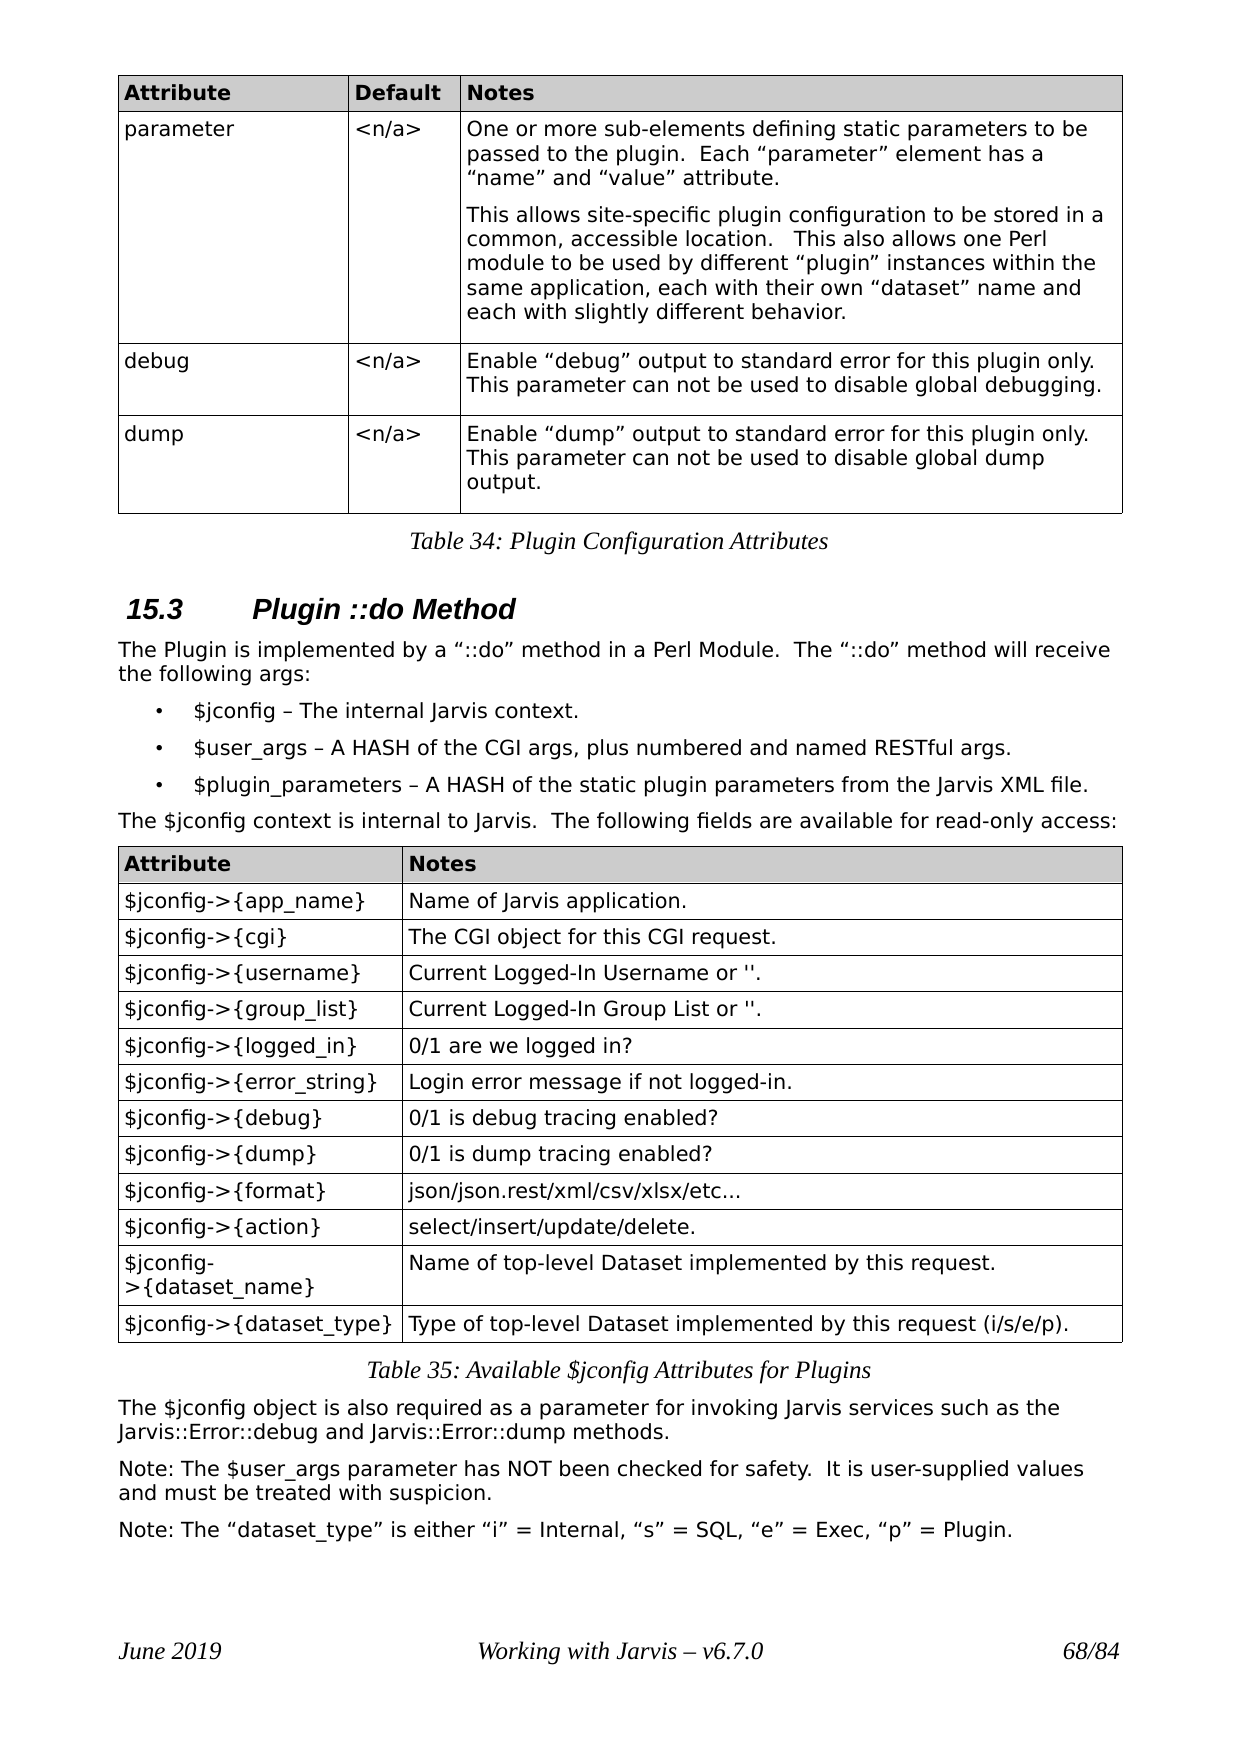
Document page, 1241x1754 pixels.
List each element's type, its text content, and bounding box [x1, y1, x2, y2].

text Note: The $user_args parameter has NOT been checked for safety. It is user-supplied values and must be treated with suspicion. [118, 1457, 1122, 1506]
table_cell $jconfig->{app_name} [119, 884, 402, 919]
text The $jconfig context is internal to Jarvis. The following fields are available for read-only access: [118, 809, 1122, 834]
table_cell $jconfig->{dump} [119, 1137, 402, 1172]
table_cell dump [119, 416, 348, 513]
table_cell debug [119, 344, 348, 415]
table_cell Name of Jarvis application. [403, 884, 1122, 919]
text The Plugin is implemented by a “::do” method in a Perl Module. The “::do” method will receive the following args: [118, 638, 1122, 687]
table_header Attribute [119, 847, 402, 882]
table_cell Type of top-level Dataset implemented by this request (i/s/e/p). [403, 1306, 1122, 1342]
table_header Attribute [119, 76, 348, 111]
table_cell Name of top-level Dataset implemented by this request. [403, 1246, 1122, 1305]
table_cell $jconfig->{dataset_type} [119, 1306, 402, 1342]
table_cell json/json.rest/xml/csv/xlsx/etc... [403, 1174, 1122, 1209]
table_cell The CGI object for this CGI request. [403, 920, 1122, 955]
table_cell $jconfig->{group_list} [119, 992, 402, 1027]
table_cell <n/a> [349, 344, 460, 415]
list $plugin_parameters – A HASH of the static plugin parameters from the Jarvis XML file. [156, 773, 1122, 797]
table_cell Current Logged-In Group List or ''. [403, 992, 1122, 1027]
text The $jconfig object is also required as a parameter for invoking Jarvis services such as the Jarvis::Error::debug and Jarvis::Error::dump methods. [118, 1396, 1122, 1444]
table_cell Login error message if not logged-in. [403, 1065, 1122, 1100]
table_header Default [349, 76, 460, 111]
subtitle Plugin ::do Method [118, 592, 1122, 626]
table_header Notes [403, 847, 1122, 882]
table_cell $jconfig->{format} [119, 1174, 402, 1209]
list $user_args – A HASH of the CGI args, plus numbered and named RESTful args. [156, 736, 1122, 760]
table_cell parameter [119, 112, 348, 342]
list $jconfig – The internal Jarvis context. [156, 699, 1122, 723]
table_cell $jconfig->{username} [119, 956, 402, 991]
table_cell $jconfig->{error_string} [119, 1065, 402, 1100]
table_cell 0/1 is dump tracing enabled? [403, 1137, 1122, 1172]
table_cell select/insert/update/delete. [403, 1210, 1122, 1245]
table_cell $jconfig->{action} [119, 1210, 402, 1245]
text Table 34: Plugin Configuration Attributes [118, 526, 1122, 554]
table_cell Enable “debug” output to standard error for this plugin only. This parameter can not be used to disable global debugging. [461, 344, 1122, 415]
text Note: The “dataset_type” is either “i” = Internal, “s” = SQL, “e” = Exec, “p” = Plugin. [118, 1518, 1122, 1542]
table_cell Current Logged-In Username or ''. [403, 956, 1122, 991]
text Table 35: Available $jconfig Attributes for Plugins [118, 1355, 1122, 1383]
table_cell $jconfig->{dataset_name} [119, 1246, 402, 1305]
table_cell 0/1 are we logged in? [403, 1029, 1122, 1064]
table_cell Enable “dump” output to standard error for this plugin only. This parameter can not be used to disable global dump output. [461, 416, 1122, 513]
table_cell $jconfig->{cgi} [119, 920, 402, 955]
table_header Notes [461, 76, 1122, 111]
table_cell One or more sub-elements defining static parameters to be passed to the plugin. Each “parameter” element has a “name” and “value” attribute. This allows site-specific plugin configuration to be stored in a common, accessible location. This also allows one Perl module to be used by different “plugin” instances within the same application, each with their own “dataset” name and each with slightly different behavior. [461, 112, 1122, 342]
table_cell $jconfig->{logged_in} [119, 1029, 402, 1064]
table_cell 0/1 is debug tracing enabled? [403, 1101, 1122, 1136]
table_cell <n/a> [349, 112, 460, 342]
table_cell $jconfig->{debug} [119, 1101, 402, 1136]
table_cell <n/a> [349, 416, 460, 513]
